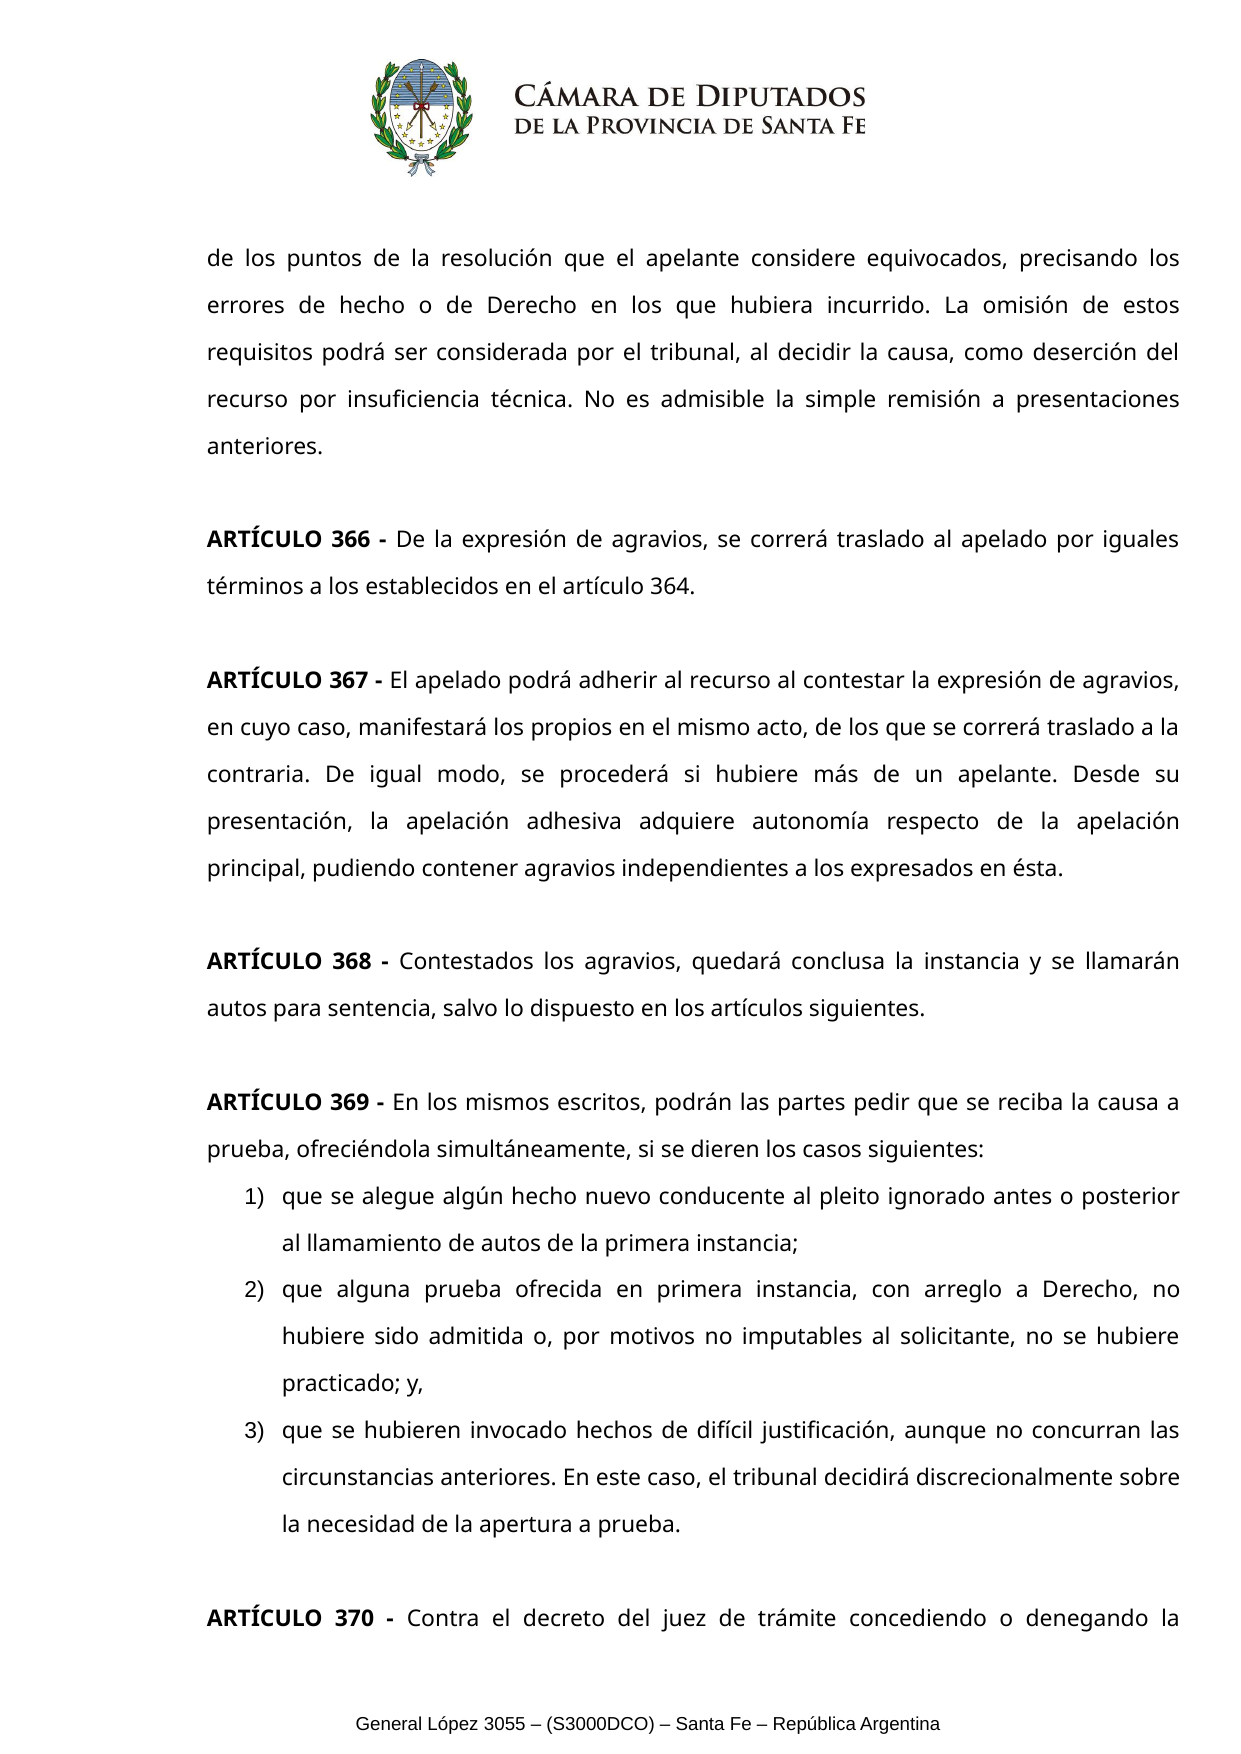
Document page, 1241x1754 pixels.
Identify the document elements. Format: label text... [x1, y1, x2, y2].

picture [370, 59, 866, 181]
text ARTÍCULO 366 - De la expresión de agravios, se correrá traslado al apelado por iguales términos a los establecidos en el artículo 364. [207, 523, 1181, 602]
text ARTÍCULO 367 - El apelado podrá adherir al recurso al contestar la expresión de agravios, en cuyo caso, manifestará los propios en el mismo acto, de los que se correrá traslado a la contraria. De igual modo, se procederá si hubiere más de un apelante. Desde su presentación, la apelación adhesiva adquiere autonomía respecto de la apelación principal, pudiendo contener agravios independientes a los expresados en ésta. [207, 664, 1181, 883]
text ARTÍCULO 368 - Contestados los agravios, quedará conclusa la instancia y se llamarán autos para sentencia, salvo lo dispuesto en los artículos siguientes. [207, 945, 1181, 1023]
text ARTÍCULO 370 - Contra el decreto del juez de trámite concediendo o denegando la [207, 1602, 1181, 1633]
text de los puntos de la resolución que el apelante considere equivocados, precisando los errores de hecho o de Derecho en los que hubiera incurrido. La omisión de estos requisitos podrá ser considerada por el tribunal, al decidir la causa, como deserción del recurso por insuficiencia técnica. No es admisible la simple remisión a presentaciones anteriores. [207, 242, 1181, 461]
list que se alegue algún hecho nuevo conducente al pleito ignorado antes o posterior al llamamiento de autos de la primera instancia; [244, 1180, 1181, 1258]
list que se hubieren invocado hechos de difícil justificación, aunque no concurran las circunstancias anteriores. En este caso, el tribunal decidirá discrecionalmente sobre la necesidad de la apertura a prueba. [244, 1414, 1181, 1539]
list que alguna prueba ofrecida en primera instancia, con arreglo a Derecho, no hubiere sido admitida o, por motivos no imputables al solicitante, no se hubiere practicado; y, [244, 1273, 1181, 1398]
text ARTÍCULO 369 - En los mismos escritos, podrán las partes pedir que se reciba la causa a prueba, ofreciéndola simultáneamente, si se dieren los casos siguientes: [207, 1086, 1181, 1164]
